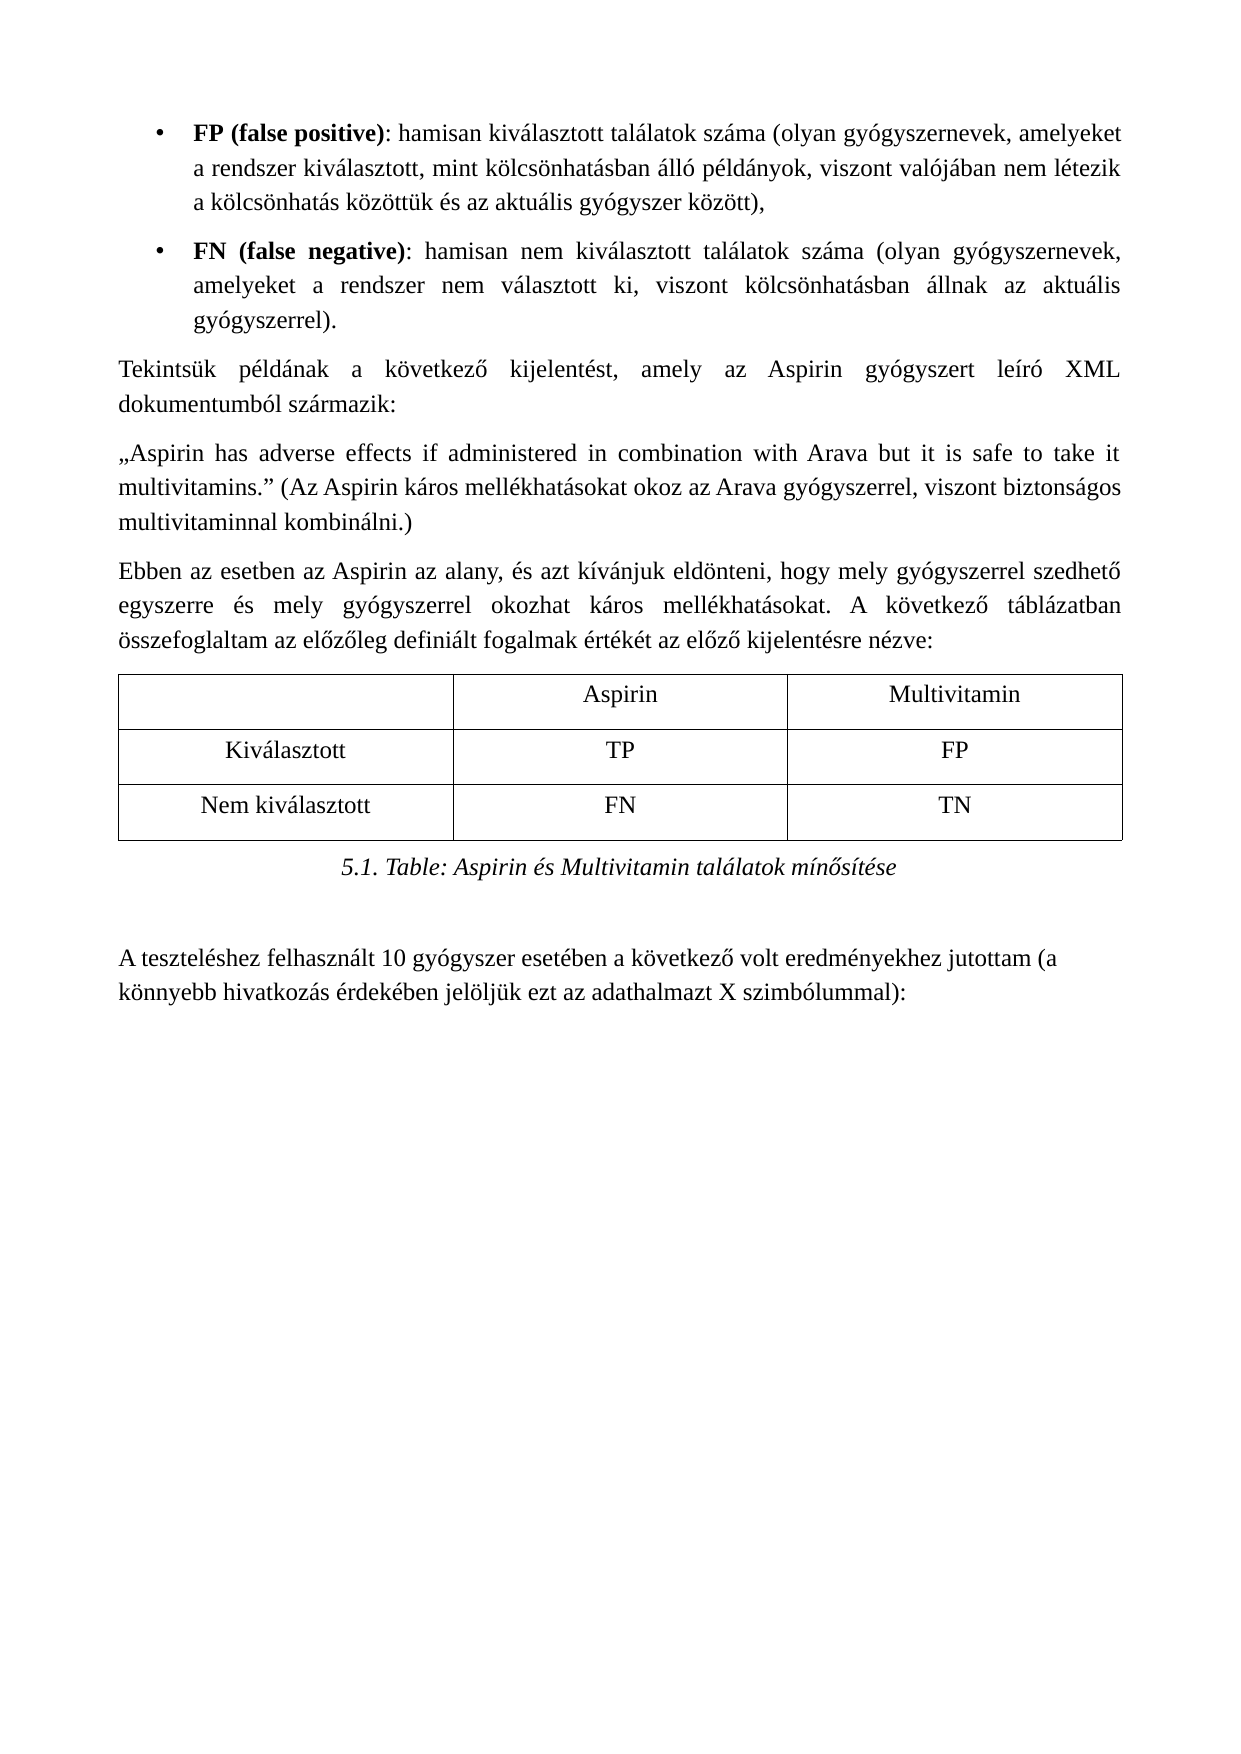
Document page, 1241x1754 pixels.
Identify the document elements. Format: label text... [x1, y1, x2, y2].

text „Aspirin has adverse effects if administered in combination with Arava but it is safe to take it multivitamins.” (Az Aspirin káros mellékhatásokat okoz az Arava gyógyszerrel, viszont biztonságos multivitaminnal kombinálni.) [118, 438, 1122, 535]
table_cell FP [788, 730, 1122, 784]
list FP (false positive): hamisan kiválasztott találatok száma (olyan gyógyszernevek, amelyeket a rendszer kiválasztott, mint kölcsönhatásban álló példányok, viszont valójában nem létezik a kölcsönhatás közöttük és az aktuális gyógyszer között), [156, 118, 1122, 216]
table_header Aspirin [454, 675, 787, 729]
table_cell Nem kiválasztott [119, 785, 453, 840]
text Tekintsük példának a következő kijelentést, amely az Aspirin gyógyszert leíró XML dokumentumból származik: [118, 354, 1122, 417]
text 5.1. Table: Aspirin és Multivitamin találatok mínősítése [118, 852, 1122, 881]
text A teszteléshez felhasznált 10 gyógyszer esetében a következő volt eredményekhez jutottam (a könnyebb hivatkozás érdekében jelöljük ezt az adathalmazt X szimbólummal): [118, 943, 1122, 1006]
table_cell Kiválasztott [119, 730, 453, 784]
table_cell FN [454, 785, 787, 840]
list FN (false negative): hamisan nem kiválasztott találatok száma (olyan gyógyszernevek, amelyeket a rendszer nem választott ki, viszont kölcsönhatásban állnak az aktuális gyógyszerrel). [156, 236, 1122, 334]
table_cell TN [788, 785, 1122, 840]
table_header [119, 675, 453, 729]
table_header Multivitamin [788, 675, 1122, 729]
table_cell TP [454, 730, 787, 784]
text Ebben az esetben az Aspirin az alany, és azt kívánjuk eldönteni, hogy mely gyógyszerrel szedhető egyszerre és mely gyógyszerrel okozhat káros mellékhatásokat. A következő táblázatban összefoglaltam az előzőleg definiált fogalmak értékét az előző kijelentésre nézve: [118, 556, 1122, 653]
